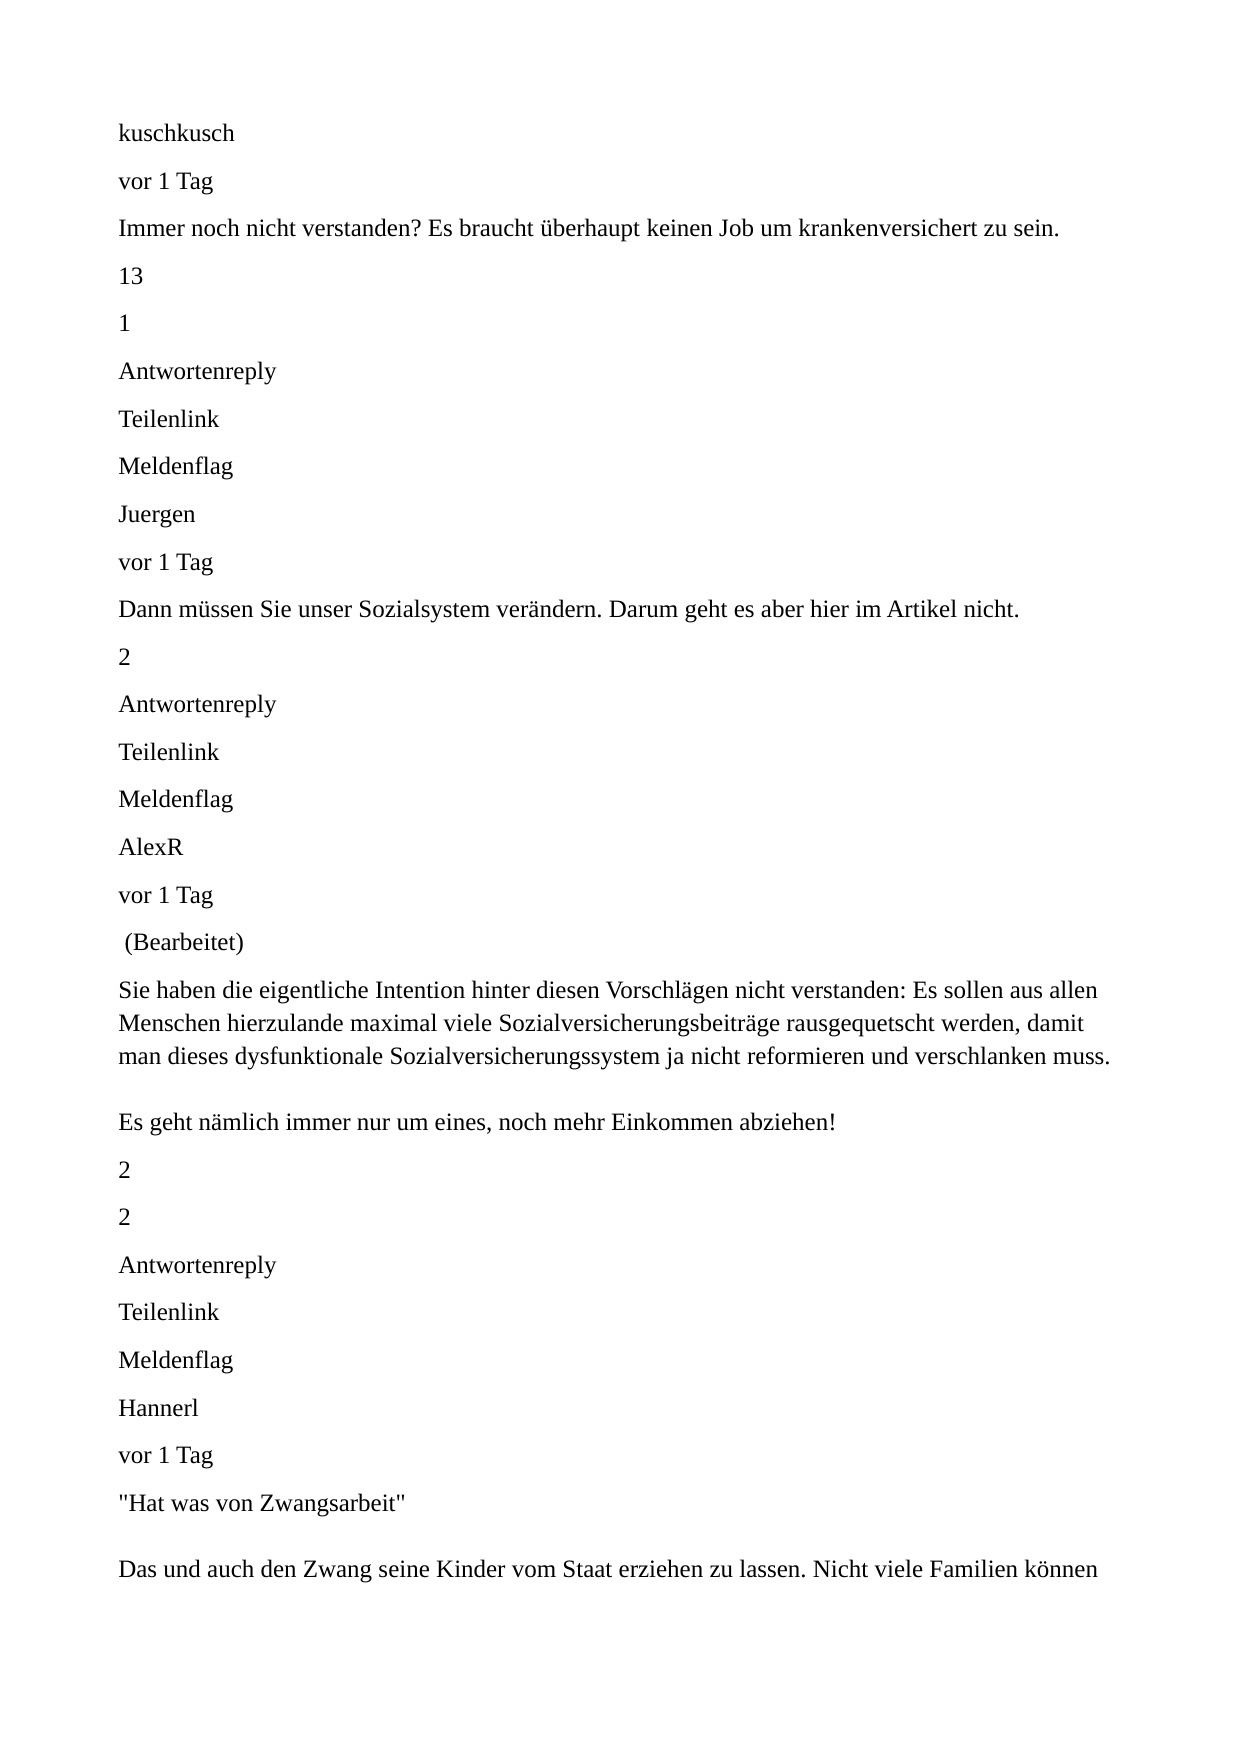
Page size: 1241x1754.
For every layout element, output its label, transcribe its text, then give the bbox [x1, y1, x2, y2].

text AlexR [118, 832, 1122, 861]
text Dann müssen Sie unser Sozialsystem verändern. Darum geht es aber hier im Artikel nicht. [118, 594, 1122, 623]
text Sie haben die eigentliche Intention hinter diesen Vorschlägen nicht verstanden: Es sollen aus allen Menschen hierzulande maximal viele Sozialversicherungsbeiträge rausgequetscht werden, damit man dieses dysfunktionale Sozialversicherungssystem ja nicht reformieren und verschlanken muss. Es geht nämlich immer nur um eines, noch mehr Einkommen abziehen! [118, 975, 1122, 1136]
text 13 [118, 261, 1122, 290]
text Meldenflag [118, 1345, 1122, 1374]
text Teilenlink [118, 737, 1122, 766]
text 2 [118, 1202, 1122, 1231]
text Antwortenreply [118, 1250, 1122, 1279]
text Meldenflag [118, 451, 1122, 480]
text Immer noch nicht verstanden? Es braucht überhaupt keinen Job um krankenversichert zu sein. [118, 213, 1122, 242]
text 2 [118, 642, 1122, 671]
text Antwortenreply [118, 356, 1122, 385]
text kuschkusch [118, 118, 1122, 147]
text vor 1 Tag [118, 166, 1122, 194]
text Hannerl [118, 1393, 1122, 1421]
text Teilenlink [118, 1297, 1122, 1326]
text (Bearbeitet) [118, 927, 1122, 956]
text Meldenflag [118, 784, 1122, 813]
text 2 [118, 1155, 1122, 1183]
text Juergen [118, 499, 1122, 528]
text vor 1 Tag [118, 547, 1122, 575]
text "Hat was von Zwangsarbeit" Das und auch den Zwang seine Kinder vom Staat erziehen zu lassen. Nicht viele Familien können [118, 1488, 1122, 1583]
text vor 1 Tag [118, 880, 1122, 908]
text vor 1 Tag [118, 1440, 1122, 1469]
text Antwortenreply [118, 689, 1122, 718]
text 1 [118, 308, 1122, 337]
text Teilenlink [118, 404, 1122, 432]
